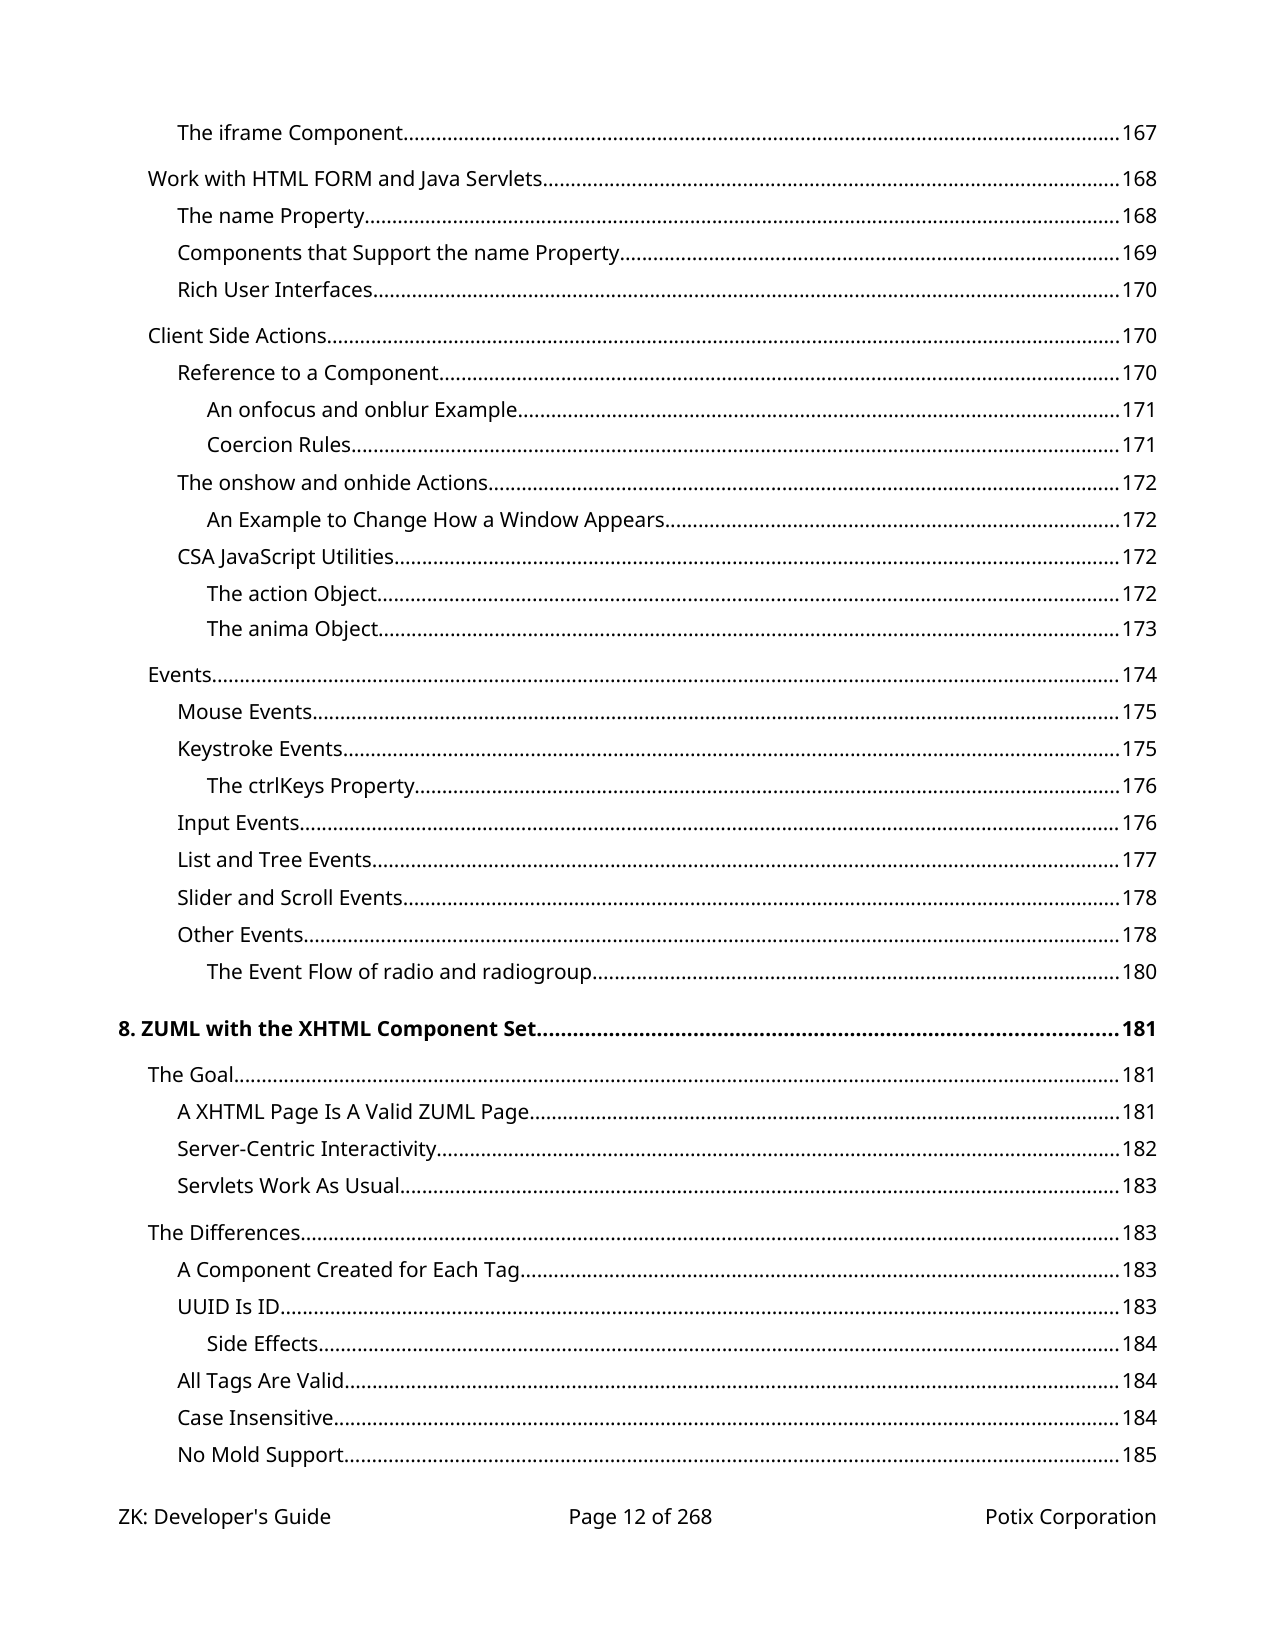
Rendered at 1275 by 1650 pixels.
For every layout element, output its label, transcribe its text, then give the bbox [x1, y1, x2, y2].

text The action Object 172 [207, 579, 1157, 607]
text Reference to a Component 170 [177, 358, 1157, 387]
text 8. ZUML with the XHTML Component Set 181 [118, 1014, 1157, 1043]
text The anima Object 173 [207, 614, 1157, 642]
text The onshow and onhide Actions 172 [177, 468, 1157, 496]
text Events 174 [148, 660, 1157, 688]
text Case Insensitive 184 [177, 1403, 1157, 1431]
text All Tags Are Valid 184 [177, 1366, 1157, 1394]
text Keystroke Events 175 [177, 734, 1157, 762]
text The Goal 181 [148, 1060, 1157, 1089]
text Coercion Rules 171 [207, 431, 1157, 459]
text Mouse Events 175 [177, 697, 1157, 725]
text Components that Support the name Property 169 [177, 238, 1157, 266]
text An Example to Change How a Window Appears 172 [207, 505, 1157, 533]
text The Event Flow of radio and radiogroup 180 [207, 957, 1157, 985]
text A Component Created for Each Tag 183 [177, 1255, 1157, 1283]
text The iframe Component 167 [177, 118, 1157, 146]
text Client Side Actions 170 [148, 321, 1157, 349]
text Side Effects 184 [207, 1329, 1157, 1357]
text Server-Centric Interactivity 182 [177, 1134, 1157, 1163]
text Slider and Scroll Events 178 [177, 883, 1157, 911]
text Work with HTML FORM and Java Servlets 168 [148, 164, 1157, 192]
text Other Events 178 [177, 920, 1157, 948]
text CSA JavaScript Utilities 172 [177, 542, 1157, 570]
text Servlets Work As Usual 183 [177, 1172, 1157, 1200]
text Rich User Interfaces 170 [177, 275, 1157, 303]
text The name Property 168 [177, 201, 1157, 229]
text An onfocus and onblur Example 171 [207, 395, 1157, 424]
text UUID Is ID 183 [177, 1292, 1157, 1320]
text The ctrlKeys Property 176 [207, 771, 1157, 799]
text A XHTML Page Is A Valid ZUML Page 181 [177, 1097, 1157, 1126]
text No Mold Support 185 [177, 1440, 1157, 1468]
text The Differences 183 [148, 1218, 1157, 1246]
text List and Tree Events 177 [177, 846, 1157, 874]
text Input Events 176 [177, 808, 1157, 837]
